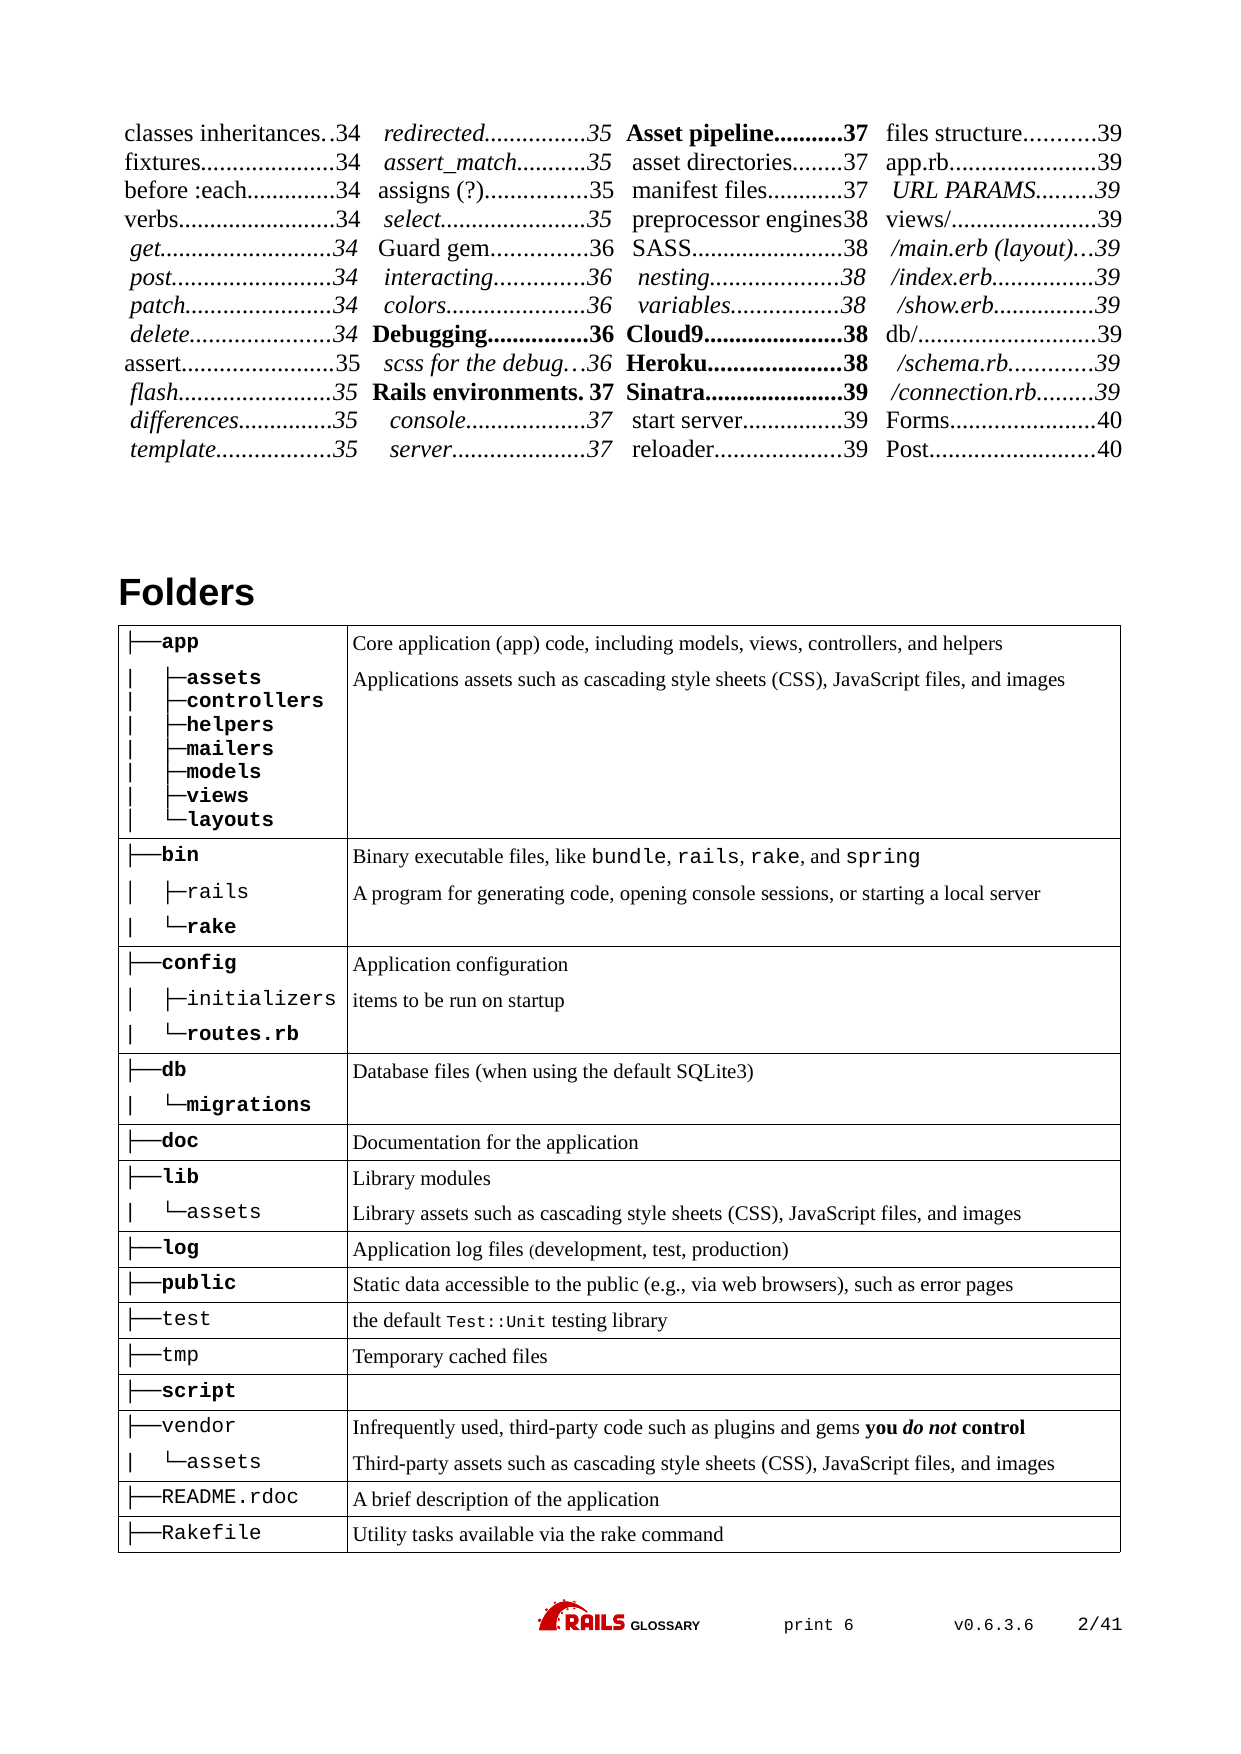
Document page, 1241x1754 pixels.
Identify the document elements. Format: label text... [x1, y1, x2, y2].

table_cell | ├─assets | ├─controllers | ├─helpers | ├─mailers | ├─models | ├─views │ └─layouts [119, 661, 347, 838]
text patch 34 [130, 291, 360, 319]
table_cell A brief description of the application [348, 1482, 1120, 1516]
text fixtures 34 [124, 147, 360, 176]
text assigns (?) 35 [378, 176, 614, 204]
table_cell ├──vendor [119, 1411, 347, 1445]
text post 34 [130, 262, 360, 291]
table_cell the default Test::Unit testing library [348, 1303, 1120, 1338]
text preprocessor engines 38 [632, 204, 868, 233]
text /index.erb 39 [891, 262, 1122, 291]
text Sinatra 39 [626, 377, 868, 406]
text get 34 [130, 233, 360, 262]
text template 35 [130, 434, 360, 463]
text app.rb 39 [886, 147, 1122, 176]
text select 35 [384, 204, 614, 233]
table_cell Infrequently used, third-party code such as plugins and gems you do not control [348, 1411, 1120, 1445]
table_cell ├──lib [119, 1161, 347, 1195]
text colors 36 [384, 291, 614, 319]
text assert 35 [124, 348, 360, 377]
text Cloud9 38 [626, 319, 868, 348]
text Guard gem 36 [378, 233, 614, 262]
text /schema.rb 39 [891, 348, 1122, 377]
table_cell ├──Rakefile [119, 1517, 347, 1552]
table_cell A program for generating code, opening console sessions, or starting a local server [348, 875, 1120, 911]
table_cell [348, 1375, 1120, 1409]
table_cell ├──README.rdoc [119, 1482, 347, 1516]
table_cell Third-party assets such as cascading style sheets (CSS), JavaScript files, and images [348, 1445, 1120, 1481]
table_cell │ ├─initializers [119, 982, 347, 1017]
text /main.erb (layout) 39 [891, 233, 1122, 262]
table_cell | └─rake [119, 911, 347, 946]
table_cell Documentation for the application [348, 1125, 1120, 1160]
text Asset pipeline 37 [626, 118, 868, 147]
table_cell [348, 911, 1120, 946]
table_cell | └─migrations [119, 1089, 347, 1124]
text Rails environments 37 [372, 377, 614, 406]
table_cell Library assets such as cascading style sheets (CSS), JavaScript files, and images [348, 1195, 1120, 1231]
table_cell ├──doc [119, 1125, 347, 1160]
text console 37 [389, 406, 614, 434]
table_cell | └─assets [119, 1445, 347, 1481]
text differences 35 [130, 406, 360, 434]
table_cell │ ├─rails [119, 875, 347, 911]
table_cell Temporary cached files [348, 1339, 1120, 1374]
text classes inheritances 34 [124, 118, 360, 147]
text verbs 34 [124, 204, 360, 233]
table_cell ├──tmp [119, 1339, 347, 1374]
table_cell | └─routes.rb [119, 1018, 347, 1053]
table_cell | └─assets [119, 1195, 347, 1231]
table_cell Library modules [348, 1161, 1120, 1195]
subtitle Folders [118, 569, 611, 613]
table_cell ├──public [119, 1268, 347, 1302]
text /show.erb 39 [891, 291, 1122, 319]
text interacting 36 [384, 262, 614, 291]
table_cell [348, 1018, 1120, 1053]
text start server 39 [632, 406, 868, 434]
text Forms 40 [886, 406, 1122, 434]
text nesting 38 [638, 262, 868, 291]
text flash 35 [130, 377, 360, 406]
text server 37 [389, 434, 614, 463]
table_cell Utility tasks available via the rake command [348, 1517, 1120, 1552]
table_cell Application configuration [348, 947, 1120, 982]
text files structure 39 [886, 118, 1122, 147]
text redirected 35 [384, 118, 614, 147]
table_cell ├──test [119, 1303, 347, 1338]
table_header ├──app [119, 626, 347, 661]
text asset directories 37 [632, 147, 868, 176]
text before :each 34 [124, 176, 360, 204]
table_cell Binary executable files, like bundle, rails, rake, and spring [348, 839, 1120, 875]
table_cell ├──db [119, 1054, 347, 1089]
text manifest files 37 [632, 176, 868, 204]
text delete 34 [130, 319, 360, 348]
table_cell ├──script [119, 1375, 347, 1409]
table_cell Application log files (development, test, production) [348, 1232, 1120, 1267]
table_cell ├──bin [119, 839, 347, 875]
text reloader 39 [632, 434, 868, 463]
table_cell ├──config [119, 947, 347, 982]
text Heroku 38 [626, 348, 868, 377]
text /connection.rb 39 [891, 377, 1122, 406]
text scss for the debug 36 [384, 348, 614, 377]
table_cell [348, 1089, 1120, 1124]
table_cell Static data accessible to the public (e.g., via web browsers), such as error pages [348, 1268, 1120, 1302]
text URL PARAMS 39 [891, 176, 1122, 204]
text assert_match 35 [384, 147, 614, 176]
text Debugging 36 [372, 319, 614, 348]
text SASS 38 [632, 233, 868, 262]
table_cell Database files (when using the default SQLite3) [348, 1054, 1120, 1089]
table_cell Applications assets such as cascading style sheets (CSS), JavaScript files, and images [348, 661, 1120, 838]
text variables 38 [638, 291, 868, 319]
text views/ 39 [886, 204, 1122, 233]
text Post 40 [886, 434, 1122, 463]
table_header Core application (app) code, including models, views, controllers, and helpers [348, 626, 1120, 661]
table_cell items to be run on startup [348, 982, 1120, 1017]
text db/ 39 [886, 319, 1122, 348]
table_cell ├──log [119, 1232, 347, 1267]
